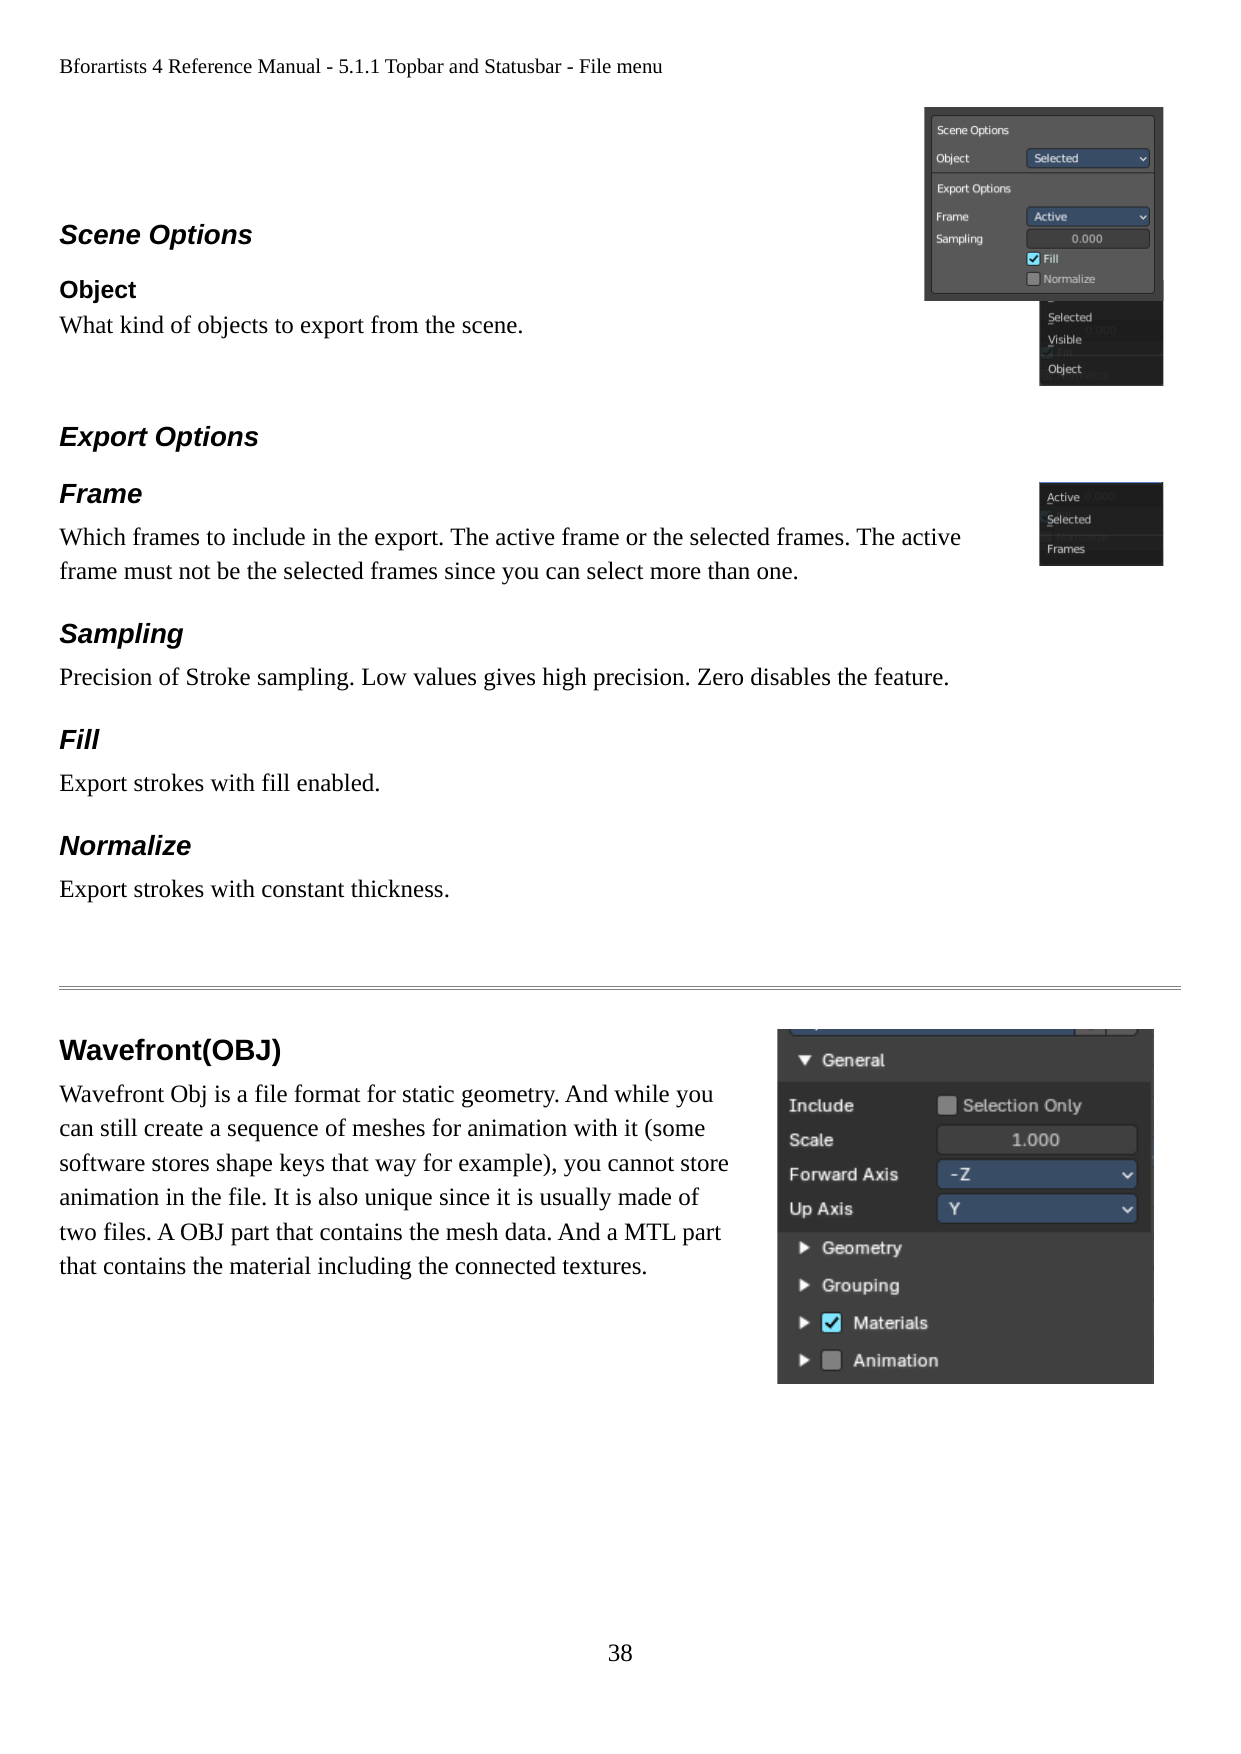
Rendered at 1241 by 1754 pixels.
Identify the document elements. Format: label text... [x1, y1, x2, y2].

text Precision of Stroke sampling. Low values gives high precision. Zero disables the feature. [59, 662, 1181, 691]
subtitle Object [59, 275, 1039, 303]
picture [924, 107, 1164, 386]
subtitle Scene Options [59, 218, 924, 250]
text Export strokes with fill enabled. [59, 768, 1181, 797]
subtitle Frame [59, 477, 1181, 509]
subtitle [1164, 218, 1181, 250]
subtitle Normalize [59, 829, 1181, 861]
picture [777, 1029, 1154, 1384]
text Which frames to include in the export. The active frame or the selected frames. The active frame must not be the selected frames since you can select more than one. [59, 522, 1181, 585]
subtitle Export Options [59, 420, 1181, 452]
subtitle [1164, 275, 1181, 303]
subtitle Fill [59, 724, 1181, 756]
subtitle [1154, 1033, 1181, 1067]
text What kind of objects to export from the scene. [59, 310, 1039, 338]
text Wavefront Obj is a file format for static geometry. And while you can still create a sequence of meshes for animation with it (some software stores shape keys that way for example), you cannot store animation in the file. It is also unique since it is usually made of two files. A OBJ part that contains the mesh data. And a MTL part that contains the material including the connected textures. [59, 1079, 777, 1280]
subtitle Wavefront(OBJ) [59, 1033, 777, 1067]
text Export strokes with constant thickness. [59, 874, 1181, 903]
subtitle Sampling [59, 618, 1181, 649]
picture [1039, 482, 1164, 566]
